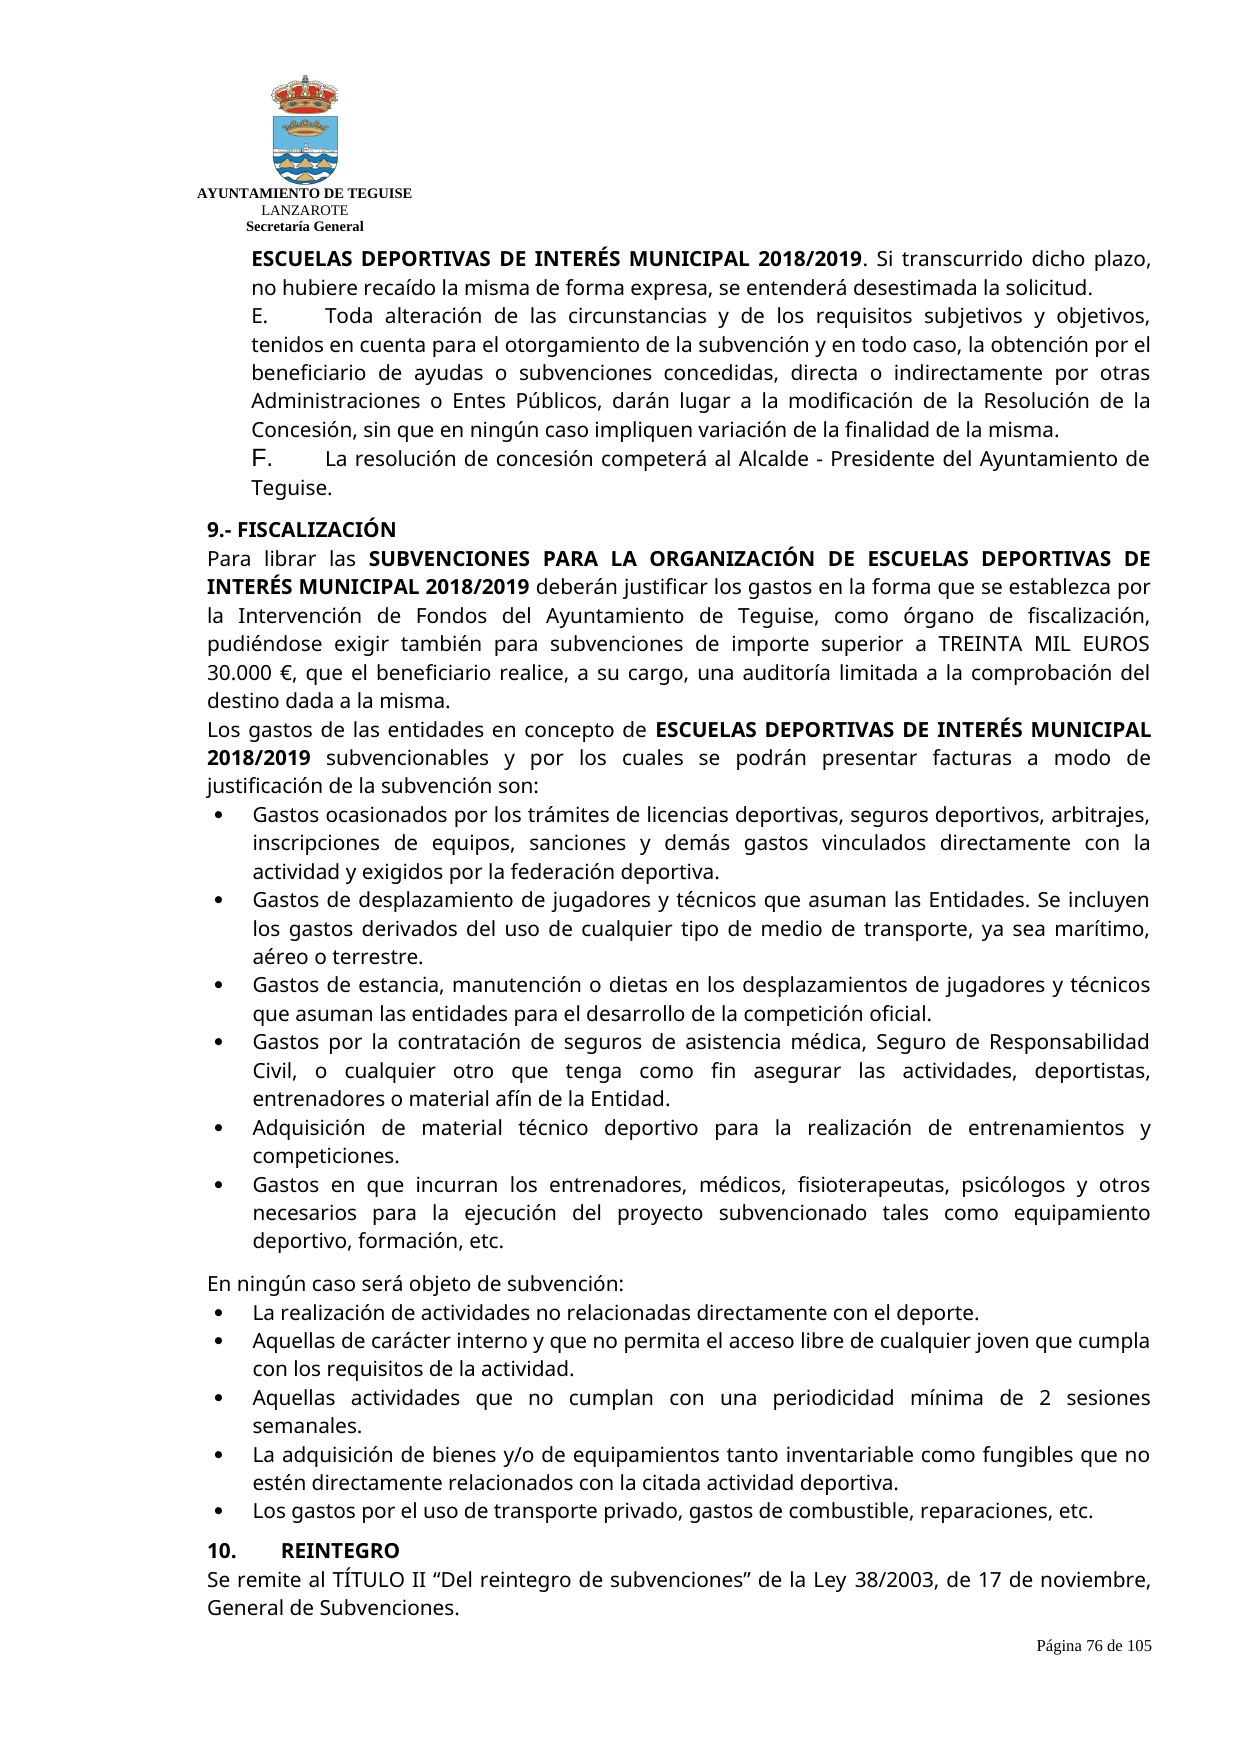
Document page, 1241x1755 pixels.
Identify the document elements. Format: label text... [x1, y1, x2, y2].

list Gastos en que incurran los entrenadores, médicos, fisioterapeutas, psicólogos y otros necesarios para la ejecución del proyecto subvencionado tales como equipamiento deportivo, formación, etc. [215, 1170, 1152, 1255]
list Toda alteración de las circunstancias y de los requisitos subjetivos y objetivos, tenidos en cuenta para el otorgamiento de la subvención y en todo caso, la obtención por el beneficiario de ayudas o subvenciones concedidas, directa o indirectamente por otras Administraciones o Entes Públicos, darán lugar a la modificación de la Resolución de la Concesión, sin que en ningún caso impliquen variación de la finalidad de la misma. [251, 301, 1152, 443]
list La adquisición de bienes y/o de equipamientos tanto inventariable como fungibles que no estén directamente relacionados con la citada actividad deportiva. [215, 1440, 1152, 1497]
list Adquisición de material técnico deportivo para la realización de entrenamientos y competiciones. [215, 1113, 1152, 1170]
text 10. REINTEGRO [207, 1536, 1152, 1565]
text 9.- FISCALIZACIÓN [207, 516, 1152, 544]
list Los gastos por el uso de transporte privado, gastos de combustible, reparaciones, etc. [215, 1497, 1152, 1525]
text Los gastos de las entidades en concepto de ESCUELAS DEPORTIVAS DE INTERÉS MUNICIPAL 2018/2019 subvencionables y por los cuales se podrán presentar facturas a modo de justificación de la subvención son: [207, 715, 1152, 800]
list ESCUELAS DEPORTIVAS DE INTERÉS MUNICIPAL 2018/2019. Si transcurrido dicho plazo, no hubiere recaído la misma de forma expresa, se entenderá desestimada la solicitud. [251, 244, 1152, 301]
list Gastos ocasionados por los trámites de licencias deportivas, seguros deportivos, arbitrajes, inscripciones de equipos, sanciones y demás gastos vinculados directamente con la actividad y exigidos por la federación deportiva. [215, 800, 1152, 885]
list Aquellas actividades que no cumplan con una periodicidad mínima de 2 sesiones semanales. [215, 1383, 1152, 1440]
list Gastos de estancia, manutención o dietas en los desplazamientos de jugadores y técnicos que asuman las entidades para el desarrollo de la competición oficial. [215, 971, 1152, 1027]
list Gastos de desplazamiento de jugadores y técnicos que asuman las Entidades. Se incluyen los gastos derivados del uso de cualquier tipo de medio de transporte, ya sea marítimo, aéreo o terrestre. [215, 885, 1152, 971]
text Para librar las SUBVENCIONES PARA LA ORGANIZACIÓN DE ESCUELAS DEPORTIVAS DE INTERÉS MUNICIPAL 2018/2019 deberán justificar los gastos en la forma que se establezca por la Intervención de Fondos del Ayuntamiento de Teguise, como órgano de fiscalización, pudiéndose exigir también para subvenciones de importe superior a TREINTA MIL EUROS 30.000 €, que el beneficiario realice, a su cargo, una auditoría limitada a la comprobación del destino dada a la misma. [207, 544, 1152, 715]
list La resolución de concesión competerá al Alcalde - Presidente del Ayuntamiento de Teguise. [251, 443, 1152, 501]
text En ningún caso será objeto de subvención: [207, 1269, 1152, 1298]
list La realización de actividades no relacionadas directamente con el deporte. [215, 1298, 1152, 1326]
text Se remite al TÍTULO II “Del reintegro de subvenciones” de la Ley 38/2003, de 17 de noviembre, General de Subvenciones. [207, 1565, 1152, 1622]
list Aquellas de carácter interno y que no permita el acceso libre de cualquier joven que cumpla con los requisitos de la actividad. [215, 1326, 1152, 1383]
list Gastos por la contratación de seguros de asistencia médica, Seguro de Responsabilidad Civil, o cualquier otro que tenga como fin asegurar las actividades, deportistas, entrenadores o material afín de la Entidad. [215, 1027, 1152, 1113]
